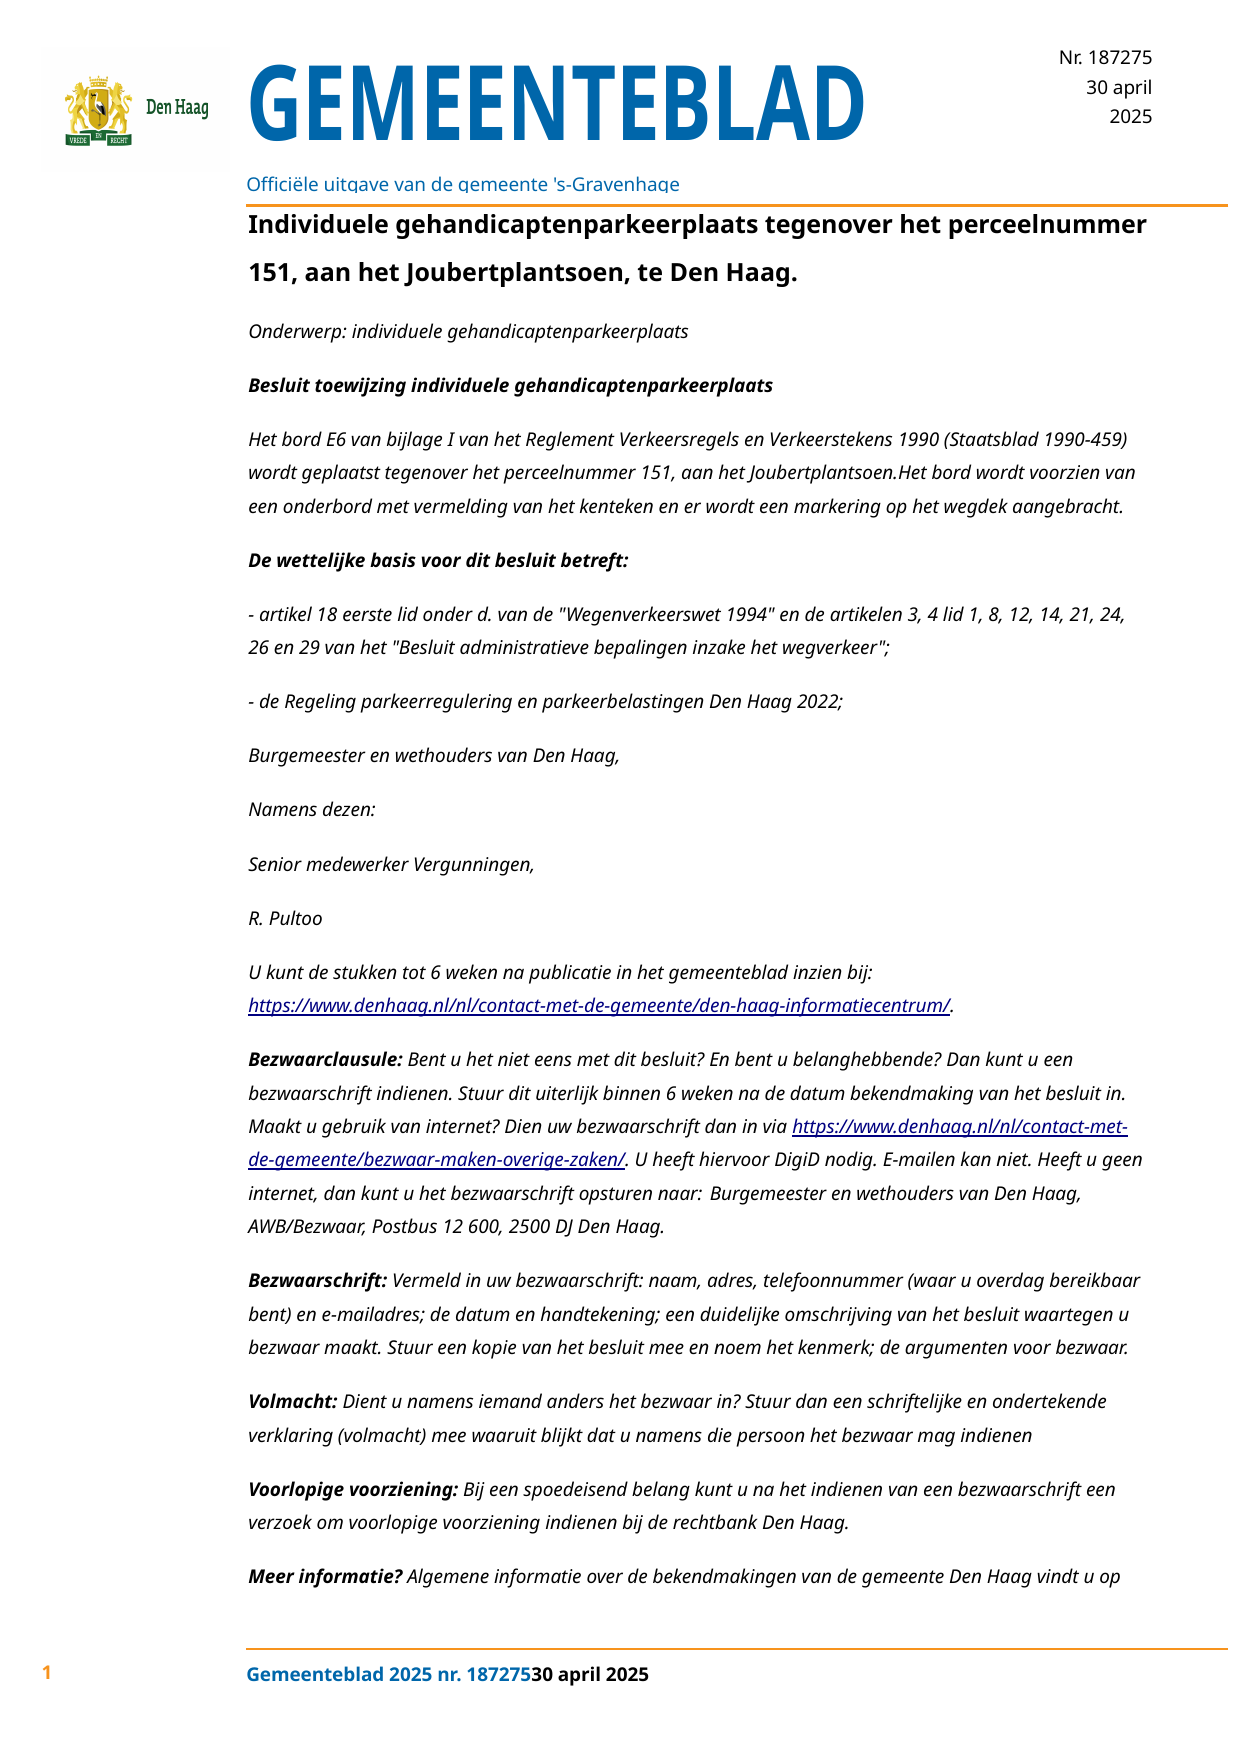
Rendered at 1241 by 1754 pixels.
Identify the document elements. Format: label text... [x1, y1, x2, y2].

text Besluit toewijzing individuele gehandicaptenparkeerplaats [248, 372, 1152, 398]
text Onderwerp: individuele gehandicaptenparkeerplaats [248, 318, 1152, 344]
text Voorlopige voorziening: Bij een spoedeisend belang kunt u na het indienen van een bezwaarschrift een verzoek om voorlopige voorziening indienen bij de rechtbank Den Haag. [248, 1476, 1152, 1535]
text R. Pultoo [248, 905, 1152, 931]
text Bezwaarclausule: Bent u het niet eens met dit besluit? En bent u belanghebbende? Dan kunt u een bezwaarschrift indienen. Stuur dit uiterlijk binnen 6 weken na de datum bekendmaking van het besluit in. Maakt u gebruik van internet? Dien uw bezwaarschrift dan in via https://www.denhaag.nl/nl/contact-met-de-gemeente/bezwaar-maken-overige-zaken/. U heeft hiervoor DigiD nodig. E-mailen kan niet. Heeft u geen internet, dan kunt u het bezwaarschrift opsturen naar: Burgemeester en wethouders van Den Haag, AWB/Bezwaar, Postbus 12 600, 2500 DJ Den Haag. [248, 1046, 1152, 1239]
text Burgemeester en wethouders van Den Haag, [248, 743, 1152, 768]
text Bezwaarschrift: Vermeld in uw bezwaarschrift: naam, adres, telefoonnummer (waar u overdag bereikbaar bent) en e-mailadres; de datum en handtekening; een duidelijke omschrijving van het besluit waartegen u bezwaar maakt. Stuur een kopie van het besluit mee en noem het kenmerk; de argumenten voor bezwaar. [248, 1268, 1152, 1360]
text Senior medewerker Vergunningen, [248, 851, 1152, 876]
text - artikel 18 eerste lid onder d. van de "Wegenverkeerswet 1994" en de artikelen 3, 4 lid 1, 8, 12, 14, 21, 24, 26 en 29 van het "Besluit administratieve bepalingen inzake het wegverkeer"; [248, 601, 1152, 660]
text - de Regeling parkeerregulering en parkeerbelastingen Den Haag 2022; [248, 688, 1152, 714]
text Meer informatie? Algemene informatie over de bekendmakingen van de gemeente Den Haag vindt u op [248, 1563, 1152, 1589]
text Het bord E6 van bijlage I van het Reglement Verkeersregels en Verkeerstekens 1990 (Staatsblad 1990-459) wordt geplaatst tegenover het perceelnummer 151, aan het Joubertplantsoen.Het bord wordt voorzien van een onderbord met vermelding van het kenteken en er wordt een markering op het wegdek aangebracht. [248, 426, 1152, 519]
text U kunt de stukken tot 6 weken na publicatie in het gemeenteblad inzien bij: https://www.denhaag.nl/nl/contact-met-de-gemeente/den-haag-informatiecentrum/. [248, 959, 1152, 1018]
text Individuele gehandicaptenparkeerplaats tegenover het perceelnummer 151, aan het Joubertplantsoen, te Den Haag. [248, 207, 1152, 288]
picture [41, 47, 231, 172]
text Volmacht: Dient u namens iemand anders het bezwaar in? Stuur dan een schriftelijke en ondertekende verklaring (volmacht) mee waaruit blijkt dat u namens die persoon het bezwaar mag indienen [248, 1388, 1152, 1448]
text De wettelijke basis voor dit besluit betreft: [248, 547, 1152, 573]
text Namens dezen: [248, 797, 1152, 822]
